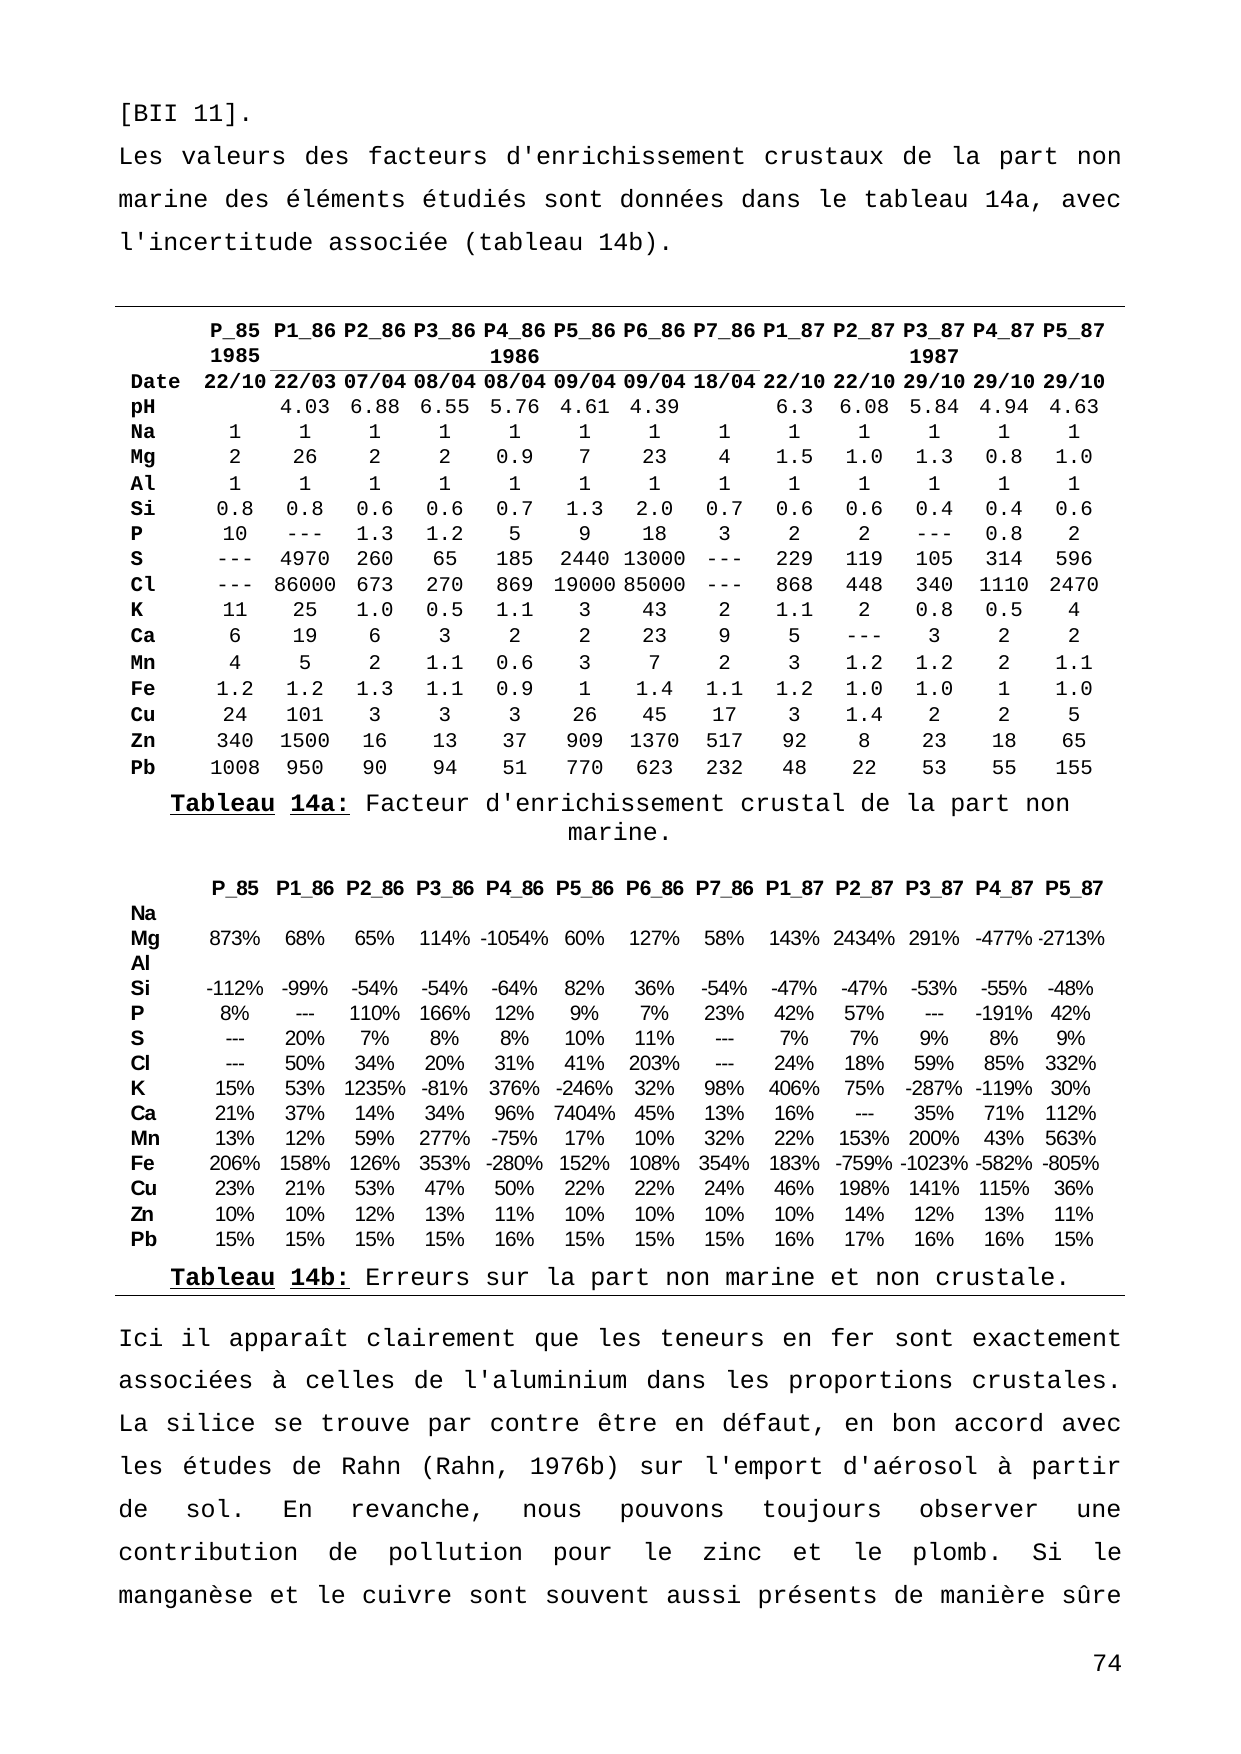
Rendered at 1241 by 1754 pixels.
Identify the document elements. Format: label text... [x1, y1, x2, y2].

text Tableau 14a: Facteur d'enrichissement crustal de la part non marine. [118, 790, 1122, 847]
text Les valeurs des facteurs d'enrichissement crustaux de la part non marine des éléments étudiés sont données dans le tableau 14a, avec l'incertitude associée (tableau 14b). [118, 143, 1122, 257]
text Ici il apparaît clairement que les teneurs en fer sont exactement associées à celles de l'aluminium dans les proportions crustales. La silice se trouve par contre être en défaut, en bon accord avec les études de Rahn (Rahn, 1976b) sur l'emport d'aérosol à partir de sol. En revanche, nous pouvons toujours observer une contribution de pollution pour le zinc et le plomb. Si le manganèse et le cuivre sont souvent aussi présents de manière sûre [118, 1325, 1122, 1611]
text Tableau 14b: Erreurs sur la part non marine et non crustale. [115, 1261, 1125, 1295]
text [BII 11]. [118, 100, 1122, 129]
